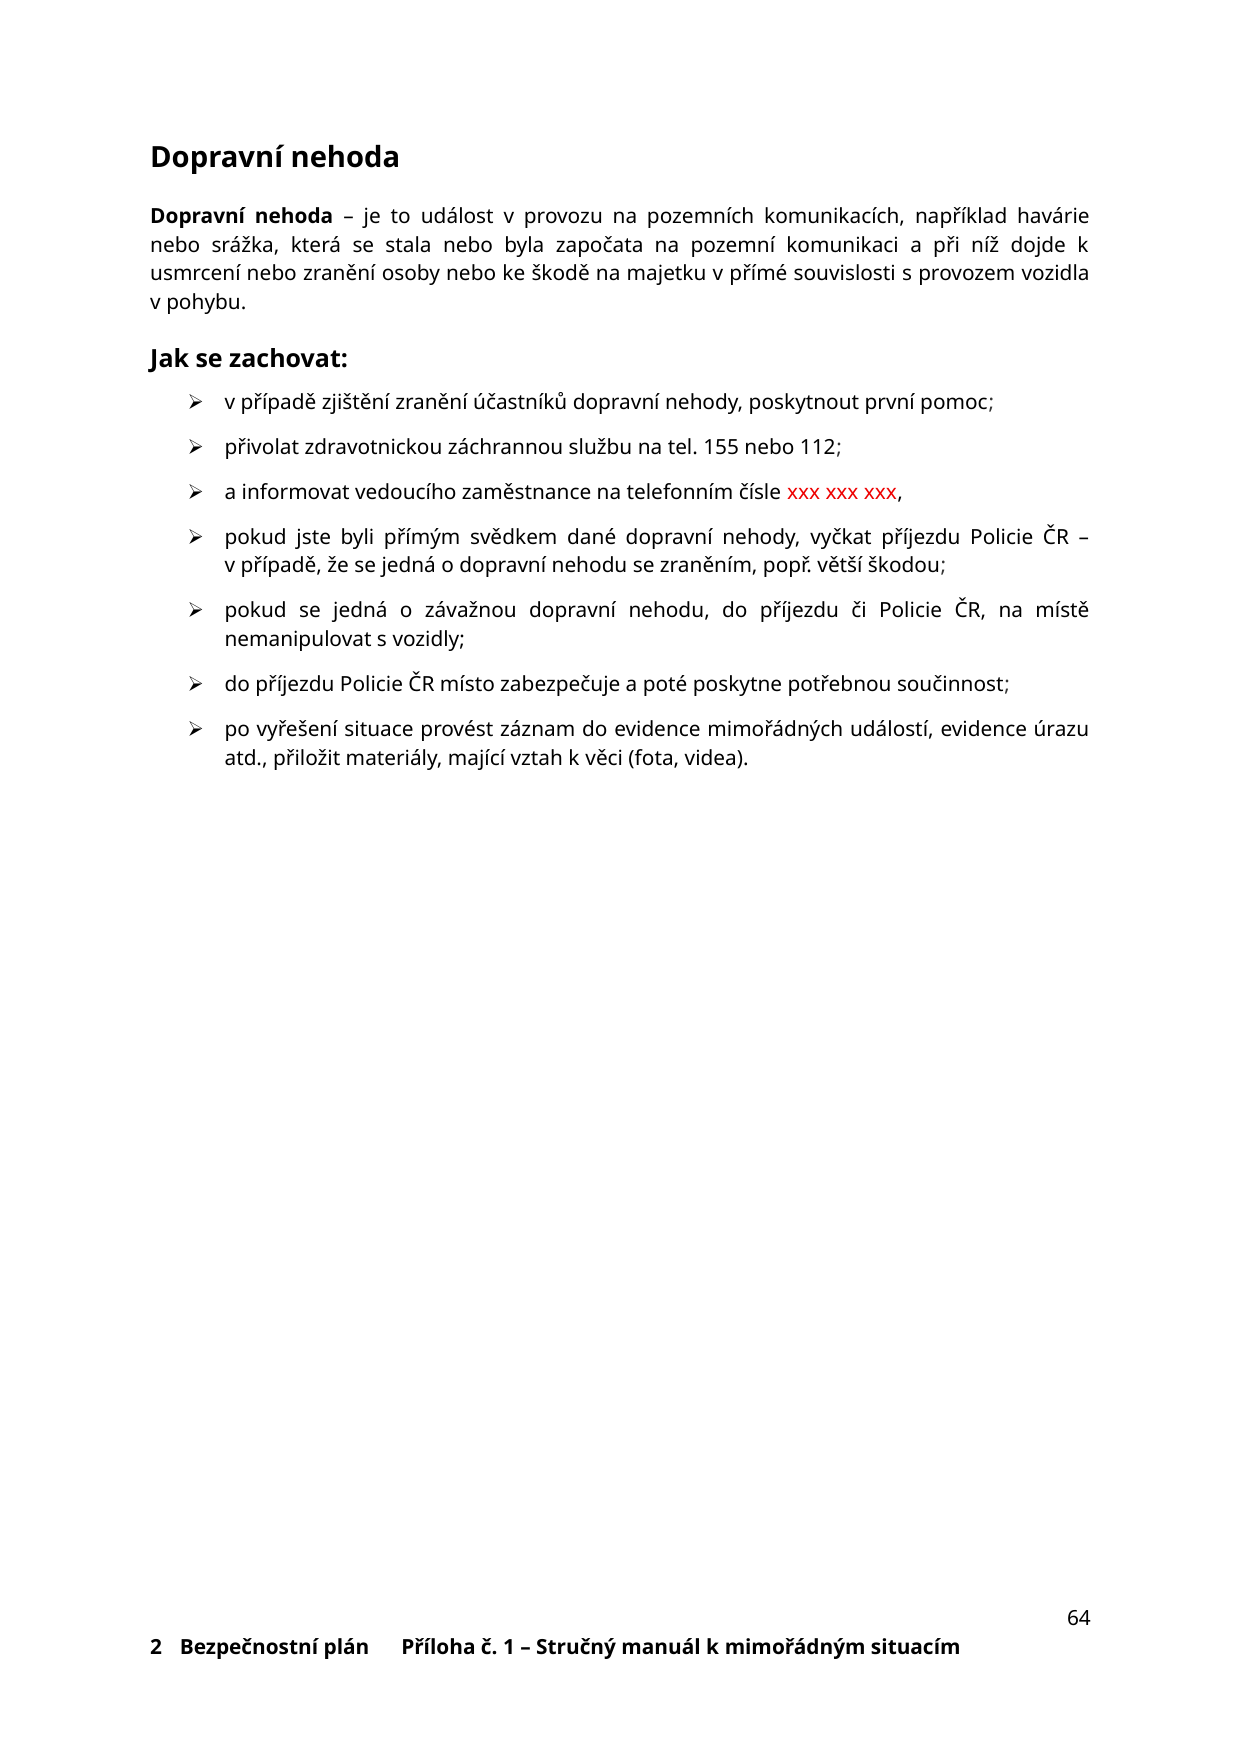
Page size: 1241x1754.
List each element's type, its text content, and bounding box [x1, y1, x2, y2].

list do příjezdu Policie ČR místo zabezpečuje a poté poskytne potřebnou součinnost; [187, 669, 1091, 698]
text Jak se zachovat: [150, 340, 1091, 374]
text Dopravní nehoda [150, 137, 1091, 176]
list po vyřešení situace provést záznam do evidence mimořádných událostí, evidence úrazu atd., přiložit materiály, mající vztah k věci (fota, videa). [187, 714, 1091, 771]
list pokud se jedná o závažnou dopravní nehodu, do příjezdu či Policie ČR, na místě nemanipulovat s vozidly; [187, 596, 1091, 652]
list v případě zjištění zranění účastníků dopravní nehody, poskytnout první pomoc; [187, 387, 1091, 415]
text Dopravní nehoda – je to událost v provozu na pozemních komunikacích, například havárie nebo srážka, která se stala nebo byla započata na pozemní komunikaci a při níž dojde k usmrcení nebo zranění osoby nebo ke škodě na majetku v přímé souvislosti s provozem vozidla v pohybu. [150, 201, 1091, 315]
list přivolat zdravotnickou záchrannou službu na tel. 155 nebo 112; [187, 432, 1091, 460]
list pokud jste byli přímým svědkem dané dopravní nehody, vyčkat příjezdu Policie ČR – v případě, že se jedná o dopravní nehodu se zraněním, popř. větší škodou; [187, 522, 1091, 579]
list a informovat vedoucího zaměstnance na telefonním čísle xxx xxx xxx, [187, 477, 1091, 505]
